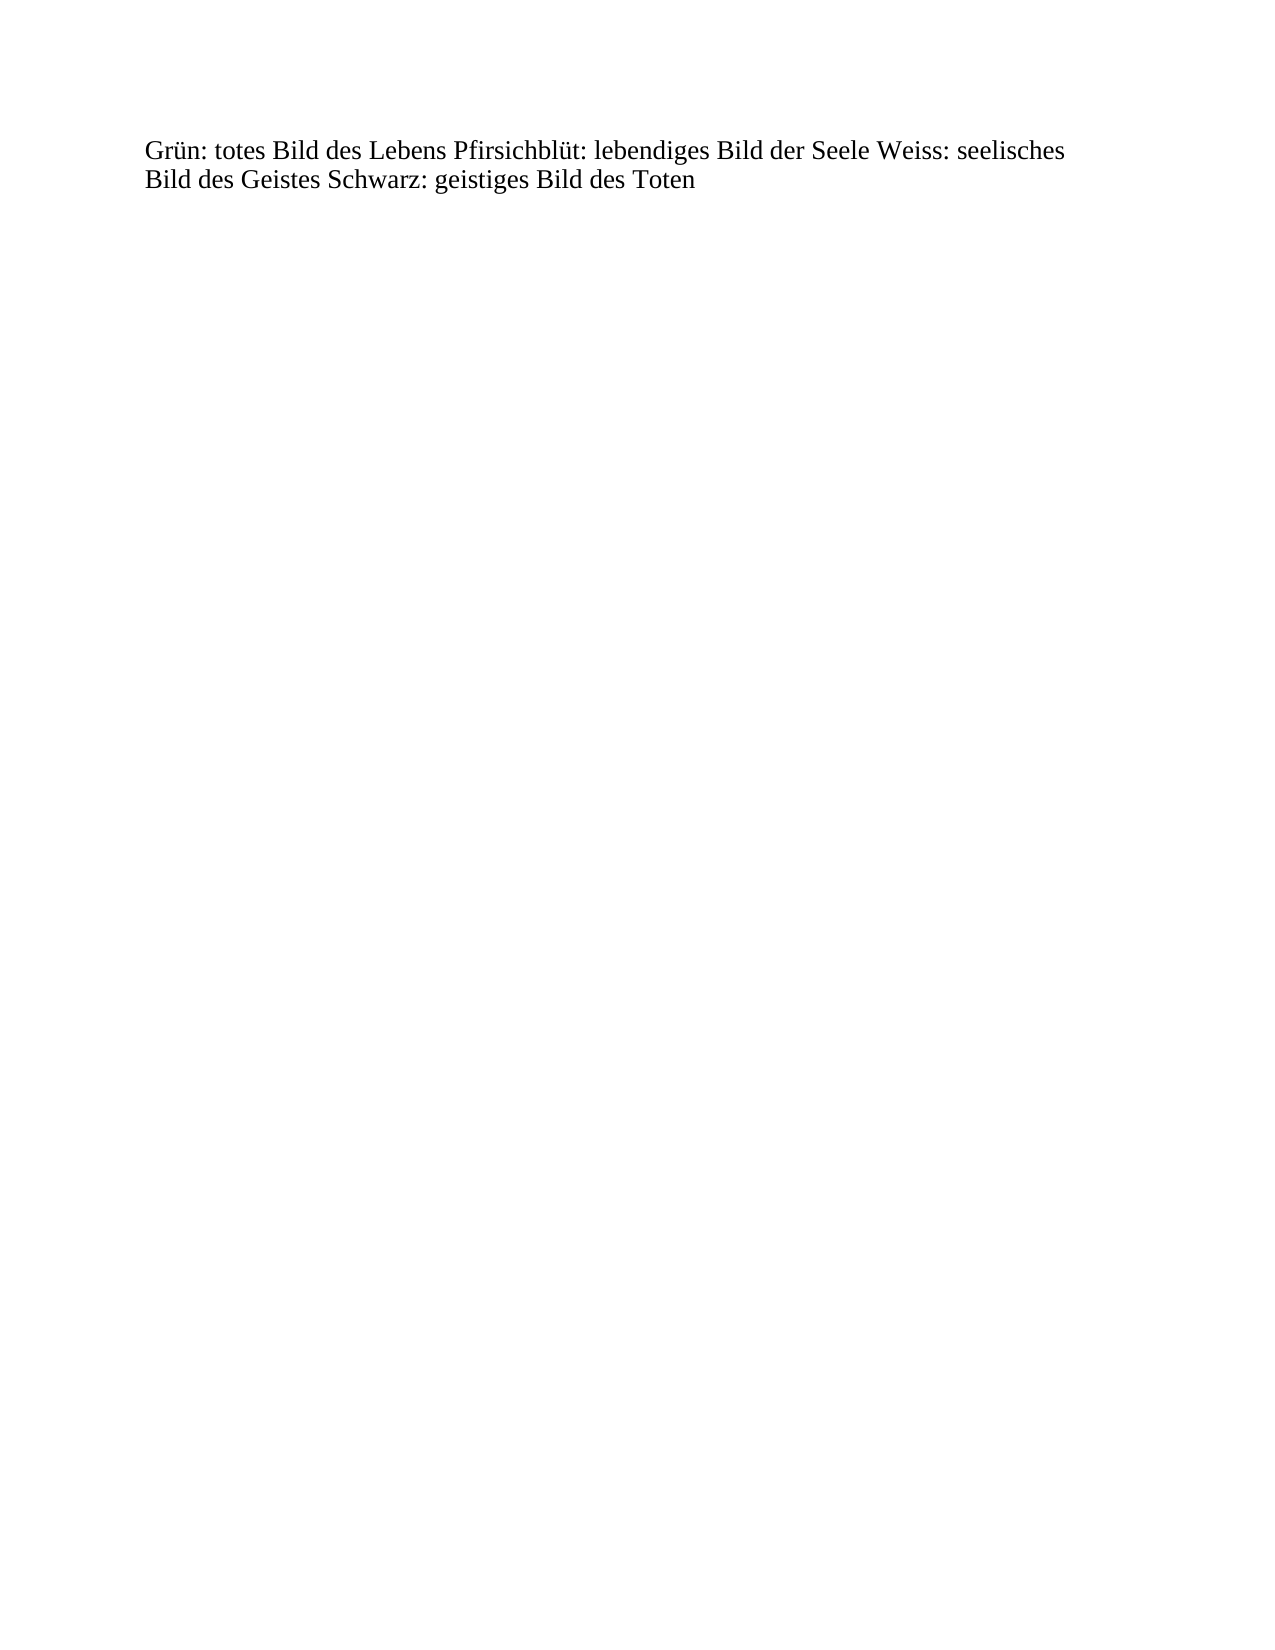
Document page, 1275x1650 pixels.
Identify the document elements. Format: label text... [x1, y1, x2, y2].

text Grün: totes Bild des Lebens Pfirsichblüt: lebendiges Bild der Seele Weiss: seelisches Bild des Geistes Schwarz: geistiges Bild des Toten [144, 137, 1110, 194]
